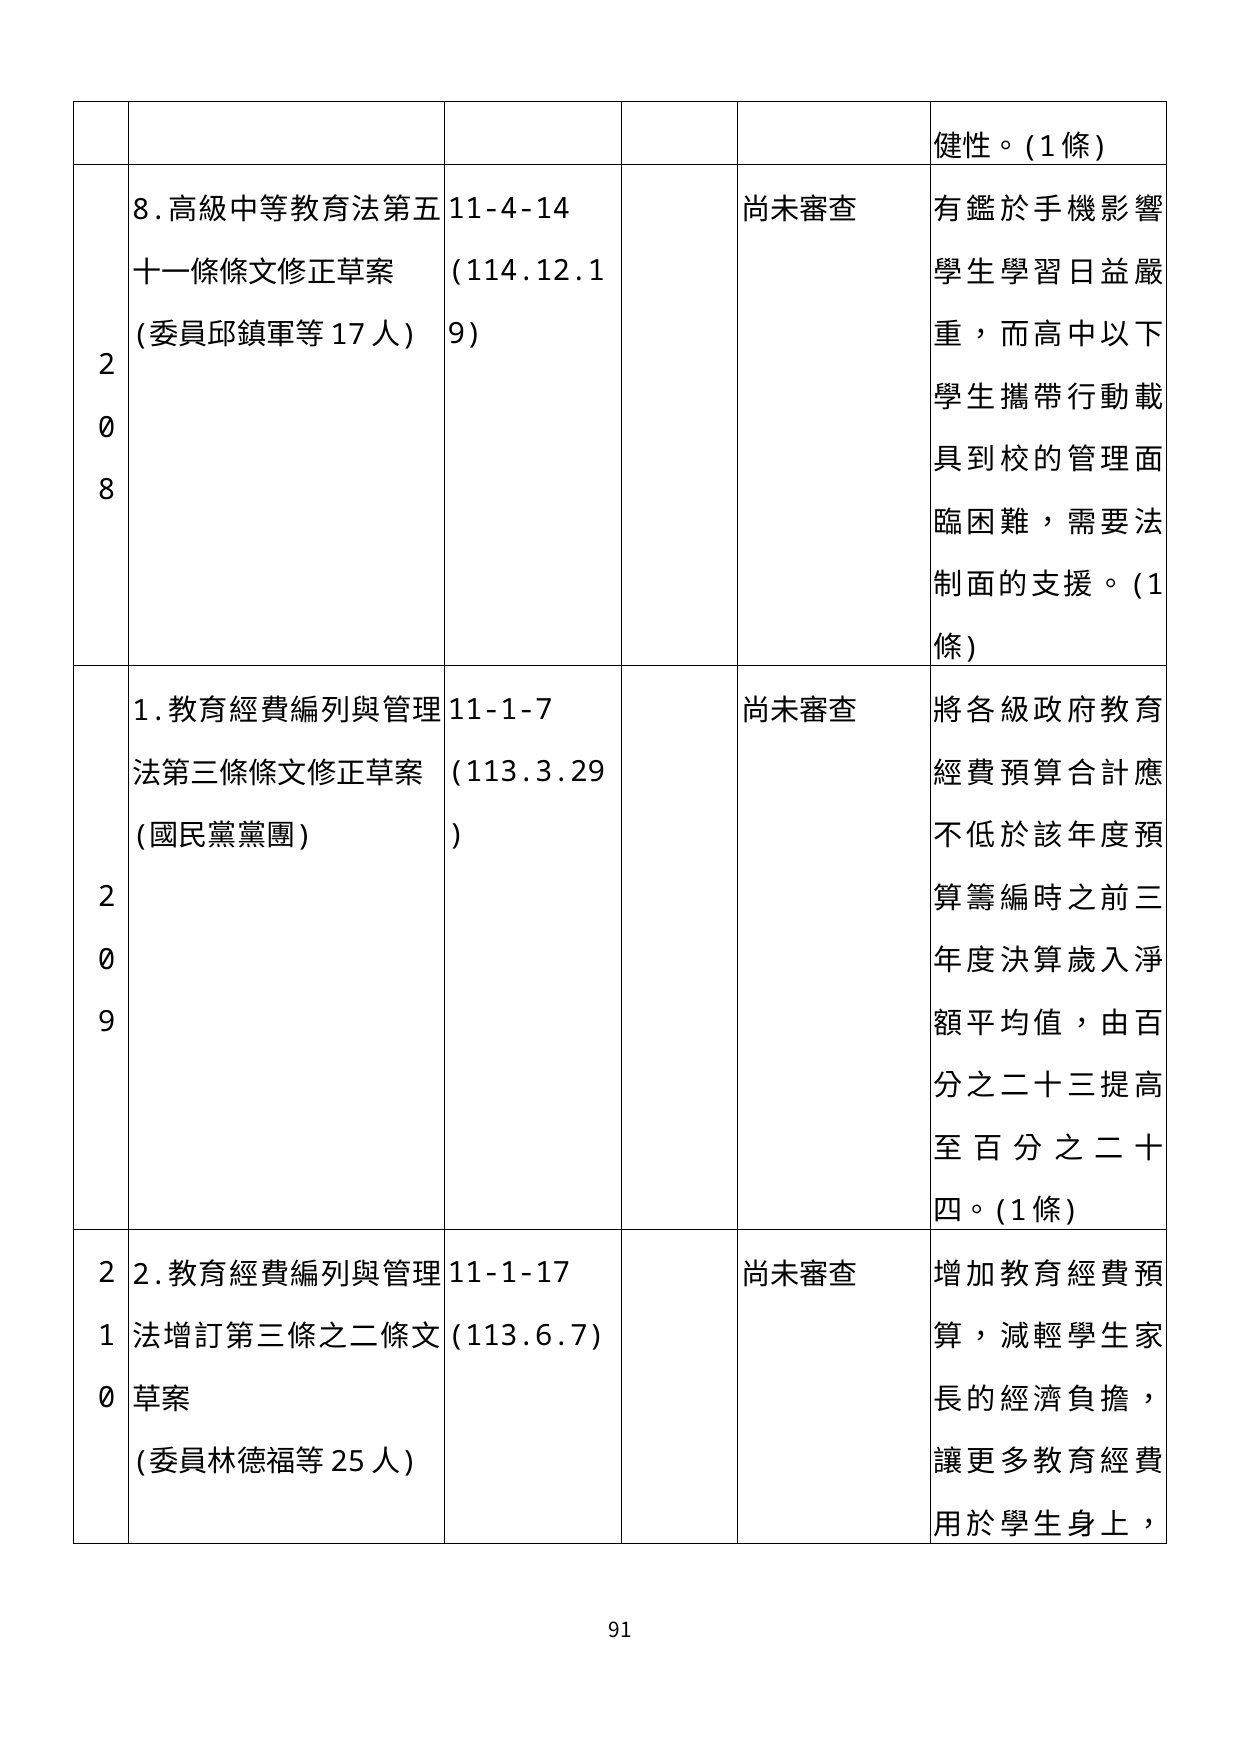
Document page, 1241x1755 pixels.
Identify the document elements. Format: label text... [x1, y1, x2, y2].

table_cell 尚未審查 [738, 1230, 930, 1542]
table_cell 2.教育經費編列與管理法增訂第三條之二條文草案 (委員林德福等25人) [129, 1230, 444, 1542]
table_cell [74, 165, 128, 665]
table_cell 將各級政府教育經費預算合計應不低於該年度預算籌編時之前三年度決算歲入淨額平均值，由百分之二十三提高至百分之二十四。(1條) [931, 666, 1166, 1229]
table_cell [74, 1230, 128, 1542]
table_cell 11-1-17 (113.6.7) [445, 1230, 621, 1542]
table_cell 尚未審查 [738, 666, 930, 1229]
table_cell [74, 102, 128, 164]
table_cell 11-1-7 (113.3.29) [445, 666, 621, 1229]
table_cell 尚未審查 [738, 165, 930, 665]
table_cell 健性。(1條) [931, 102, 1166, 164]
table_cell [738, 102, 930, 164]
table_cell 11-4-14 (114.12.19) [445, 165, 621, 665]
table_cell [622, 666, 737, 1229]
table_cell [129, 102, 444, 164]
table_cell [622, 102, 737, 164]
table_cell [622, 1230, 737, 1542]
table_cell 1.教育經費編列與管理法第三條條文修正草案 (國民黨黨團) [129, 666, 444, 1229]
table_cell 有鑑於手機影響學生學習日益嚴重，而高中以下學生攜帶行動載具到校的管理面臨困難，需要法制面的支援。(1條) [931, 165, 1166, 665]
table_cell 增加教育經費預算，減輕學生家長的經濟負擔，讓更多教育經費用於學生身上， [931, 1230, 1166, 1542]
table_cell [622, 165, 737, 665]
table_cell 8.高級中等教育法第五十一條條文修正草案 (委員邱鎮軍等17人) [129, 165, 444, 665]
table_cell [445, 102, 621, 164]
table_cell [74, 666, 128, 1229]
